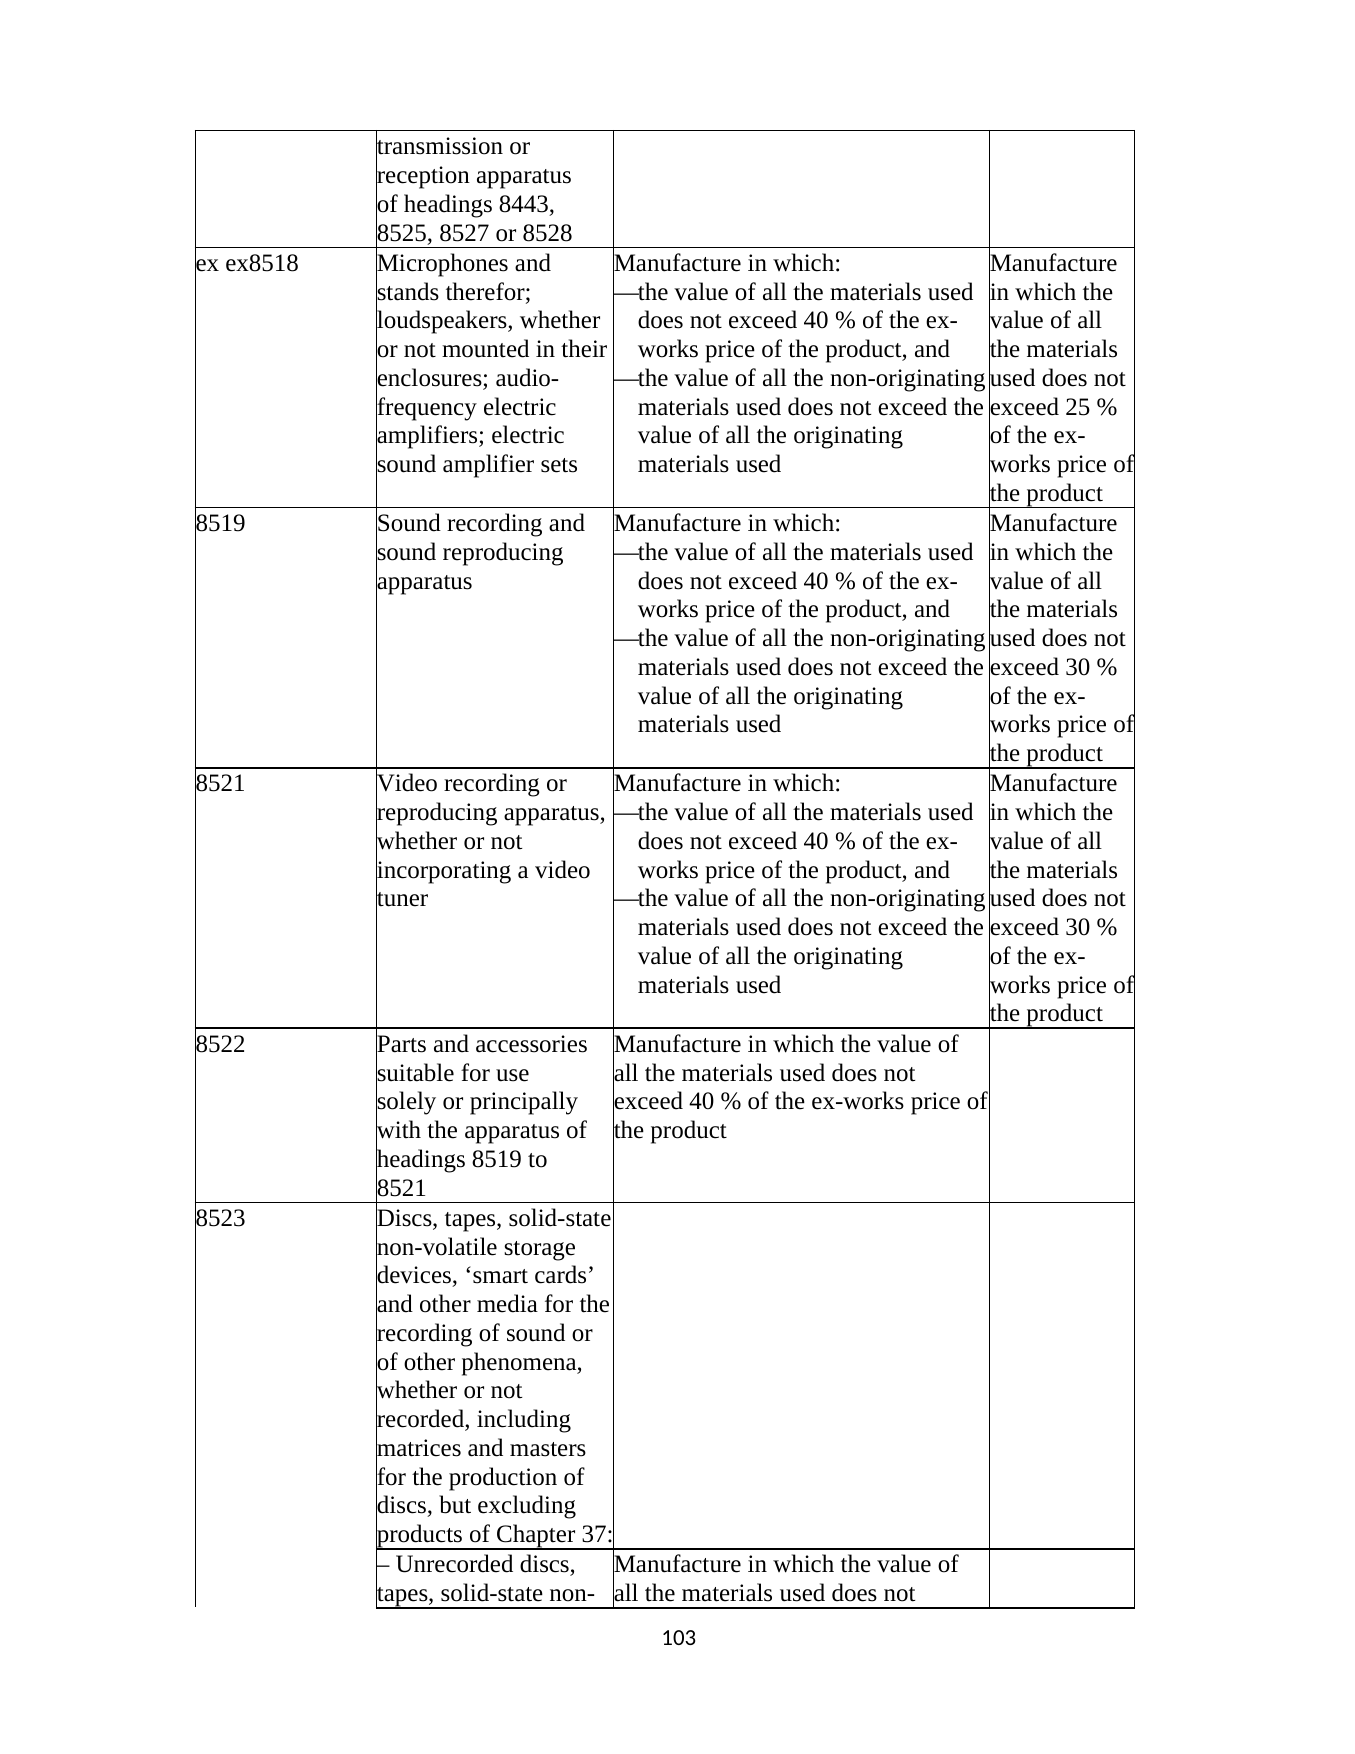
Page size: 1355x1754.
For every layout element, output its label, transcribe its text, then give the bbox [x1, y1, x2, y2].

table_cell [614, 131, 989, 246]
table_cell 8522 [196, 1029, 376, 1201]
table_cell Manufacture in which the value of all the materials used does not exceed 40 % of the ex-works price of the product [614, 1029, 989, 1201]
table_cell Sound recording and sound reproducing apparatus [377, 508, 613, 767]
table_cell Parts and accessories suitable for use solely or principally with the apparatus of headings 8519 to 8521 [377, 1029, 613, 1201]
table_cell [614, 1203, 989, 1548]
table_header the value of all the materials used does not exceed 40 % of the ex-works price of the product, and [638, 537, 989, 623]
table_cell [614, 998, 989, 1027]
table_cell Manufacture in which the value of all the materials used does not [614, 1550, 989, 1607]
table_cell Manufacture in which: [614, 248, 989, 277]
table_header — [614, 537, 638, 554]
table_cell Manufacture in which the value of all the materials used does not exceed 25 % of the ex-works price of the product [990, 248, 1134, 507]
table_cell Manufacture in which: [614, 508, 989, 537]
table_header — [614, 381, 638, 478]
table_header — [614, 363, 638, 380]
table_cell ex ex8518 [196, 248, 376, 507]
table_cell Manufacture in which the value of all the materials used does not exceed 30 % of the ex-works price of the product [990, 769, 1134, 1027]
table_header — [614, 295, 638, 363]
table_cell Manufacture in which: [614, 769, 989, 797]
table_cell [196, 131, 376, 246]
table_cell 8519 [196, 508, 376, 767]
table_header — [614, 815, 638, 883]
table_header — [614, 623, 638, 640]
table_header — [614, 641, 638, 738]
table_header — [614, 277, 638, 294]
table_cell 8521 [196, 769, 376, 1027]
table_header the value of all the materials used does not exceed 40 % of the ex-works price of the product, and [638, 797, 989, 883]
table_cell [990, 1203, 1134, 1548]
table_cell transmission or reception apparatus of headings 8443, 8525, 8527 or 8528 [377, 131, 613, 246]
table_header — [614, 555, 638, 623]
table_header — [614, 901, 638, 998]
table_cell – Unrecorded discs, tapes, solid-state non- [377, 1550, 613, 1607]
table_cell [990, 131, 1134, 246]
table_cell Microphones and stands therefor; loudspeakers, whether or not mounted in their enclosures; audio-frequency electric amplifiers; electric sound amplifier sets [377, 248, 613, 507]
table_cell Manufacture in which the value of all the materials used does not exceed 30 % of the ex-works price of the product [990, 508, 1134, 767]
table_cell 8523 [196, 1203, 376, 1607]
table_cell [990, 1029, 1134, 1201]
table_cell Video recording or reproducing apparatus, whether or not incorporating a video tuner [377, 769, 613, 1027]
table_cell [614, 478, 989, 507]
table_header the value of all the non-originating materials used does not exceed the value of all the originating materials used [638, 363, 989, 478]
table_cell [614, 738, 989, 767]
table_header the value of all the materials used does not exceed 40 % of the ex-works price of the product, and [638, 277, 989, 363]
table_cell Discs, tapes, solid-state non-volatile storage devices, ‘smart cards’ and other media for the recording of sound or of other phenomena, whether or not recorded, including matrices and masters for the production of discs, but excluding products of Chapter 37: [377, 1203, 613, 1548]
table_header — [614, 797, 638, 814]
table_header — [614, 884, 638, 900]
table_cell [990, 1550, 1134, 1607]
table_header the value of all the non-originating materials used does not exceed the value of all the originating materials used [638, 884, 989, 998]
table_header the value of all the non-originating materials used does not exceed the value of all the originating materials used [638, 623, 989, 738]
